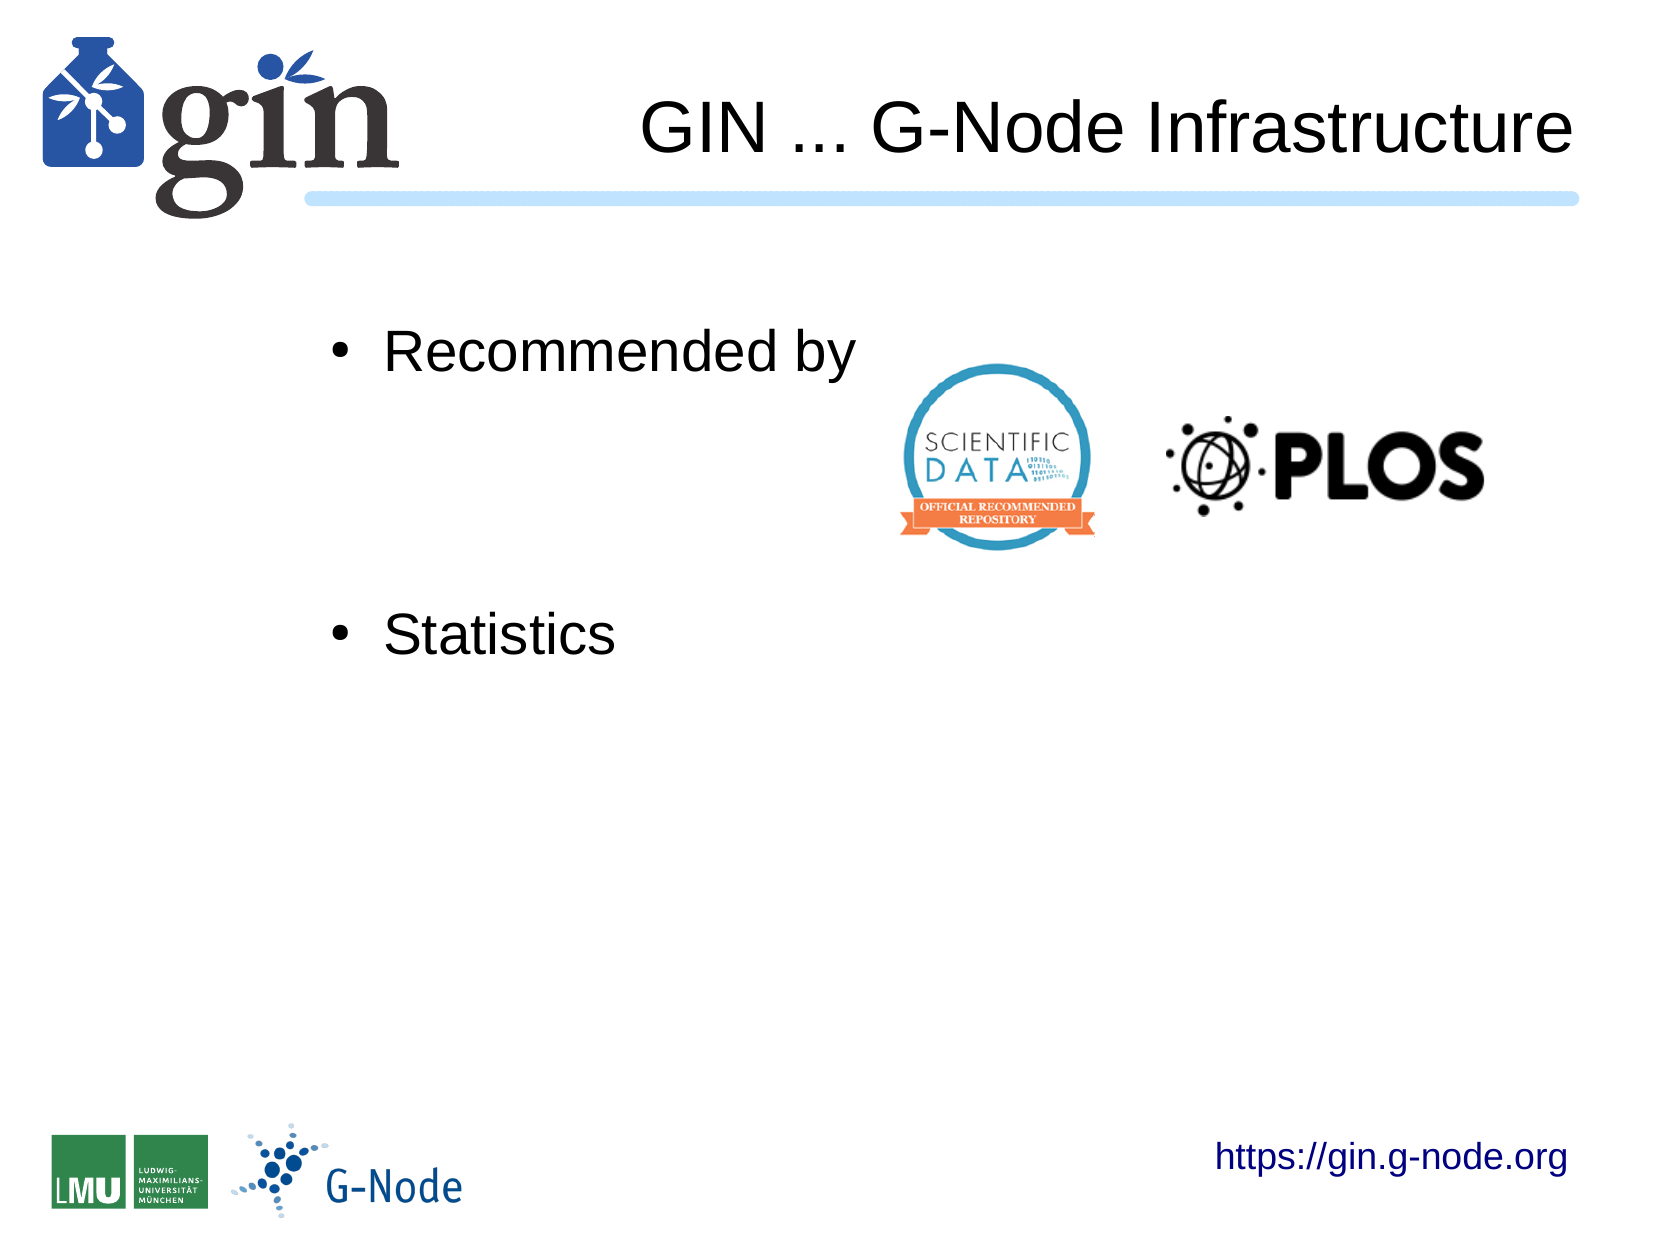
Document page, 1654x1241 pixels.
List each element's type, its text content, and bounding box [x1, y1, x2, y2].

text_box https://gin.g-node.org [1200, 1128, 1625, 1186]
text_box GIN ... G-Node Infrastructure [87, 30, 1576, 226]
picture [900, 360, 1095, 556]
list Recommended by Statistics [312, 318, 1595, 511]
picture [230, 1123, 467, 1219]
picture [33, 30, 409, 224]
picture [1166, 416, 1486, 517]
